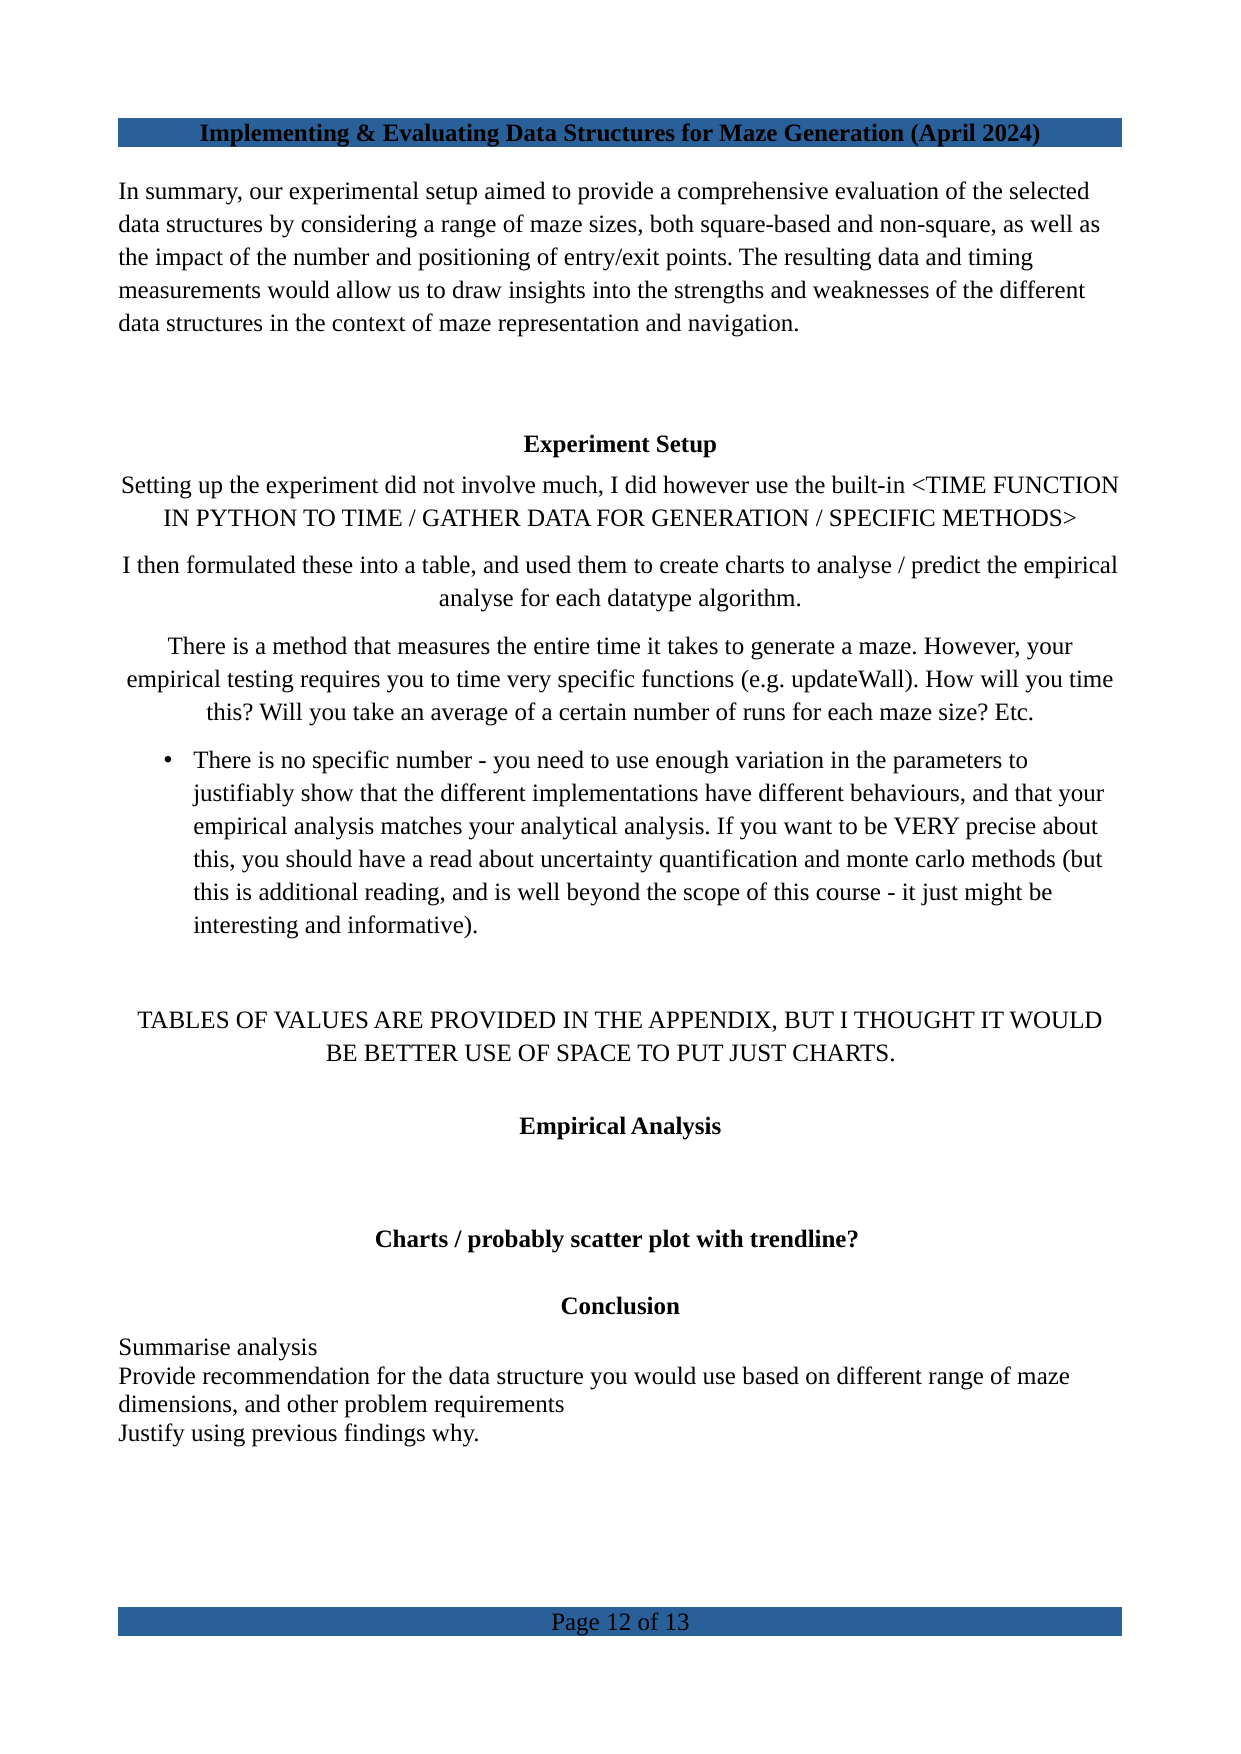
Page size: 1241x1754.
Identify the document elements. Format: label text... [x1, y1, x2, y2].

text Justify using previous findings why. [118, 1418, 1122, 1447]
subtitle Charts / probably scatter plot with trendline? [118, 1224, 1122, 1253]
subtitle Empirical Analysis [118, 1111, 1122, 1139]
text There is a method that measures the entire time it takes to generate a maze. However, your empirical testing requires you to time very specific functions (e.g. updateWall). How will you time this? Will you take an average of a certain number of runs for each maze size? Etc. [118, 631, 1122, 726]
list There is no specific number - you need to use enough variation in the parameters to justifiably show that the different implementations have different behaviours, and that your empirical analysis matches your analytical analysis. If you want to be VERY precise about this, you should have a read about uncertainty quantification and monte carlo methods (but this is additional reading, and is well beyond the scope of this course - it just might be interesting and informative). [164, 745, 1122, 939]
text Summarise analysis [118, 1332, 1122, 1361]
text Provide recommendation for the data structure you would use based on different range of maze dimensions, and other problem requirements [118, 1361, 1122, 1418]
text Setting up the experiment did not involve much, I did however use the built-in <TIME FUNCTION IN PYTHON TO TIME / GATHER DATA FOR GENERATION / SPECIFIC METHODS> [118, 470, 1122, 532]
subtitle Conclusion [118, 1291, 1122, 1319]
text In summary, our experimental setup aimed to provide a comprehensive evaluation of the selected data structures by considering a range of maze sizes, both square-based and non-square, as well as the impact of the number and positioning of entry/exit points. The resulting data and timing measurements would allow us to draw insights into the strengths and weaknesses of the different data structures in the context of maze representation and navigation. [118, 176, 1122, 337]
text I then formulated these into a table, and used them to create charts to analyse / predict the empirical analyse for each datatype algorithm. [118, 551, 1122, 612]
subtitle Experiment Setup [118, 429, 1122, 457]
text TABLES OF VALUES ARE PROVIDED IN THE APPENDIX, BUT I THOUGHT IT WOULD BE BETTER USE OF SPACE TO PUT JUST CHARTS. [118, 1005, 1122, 1067]
